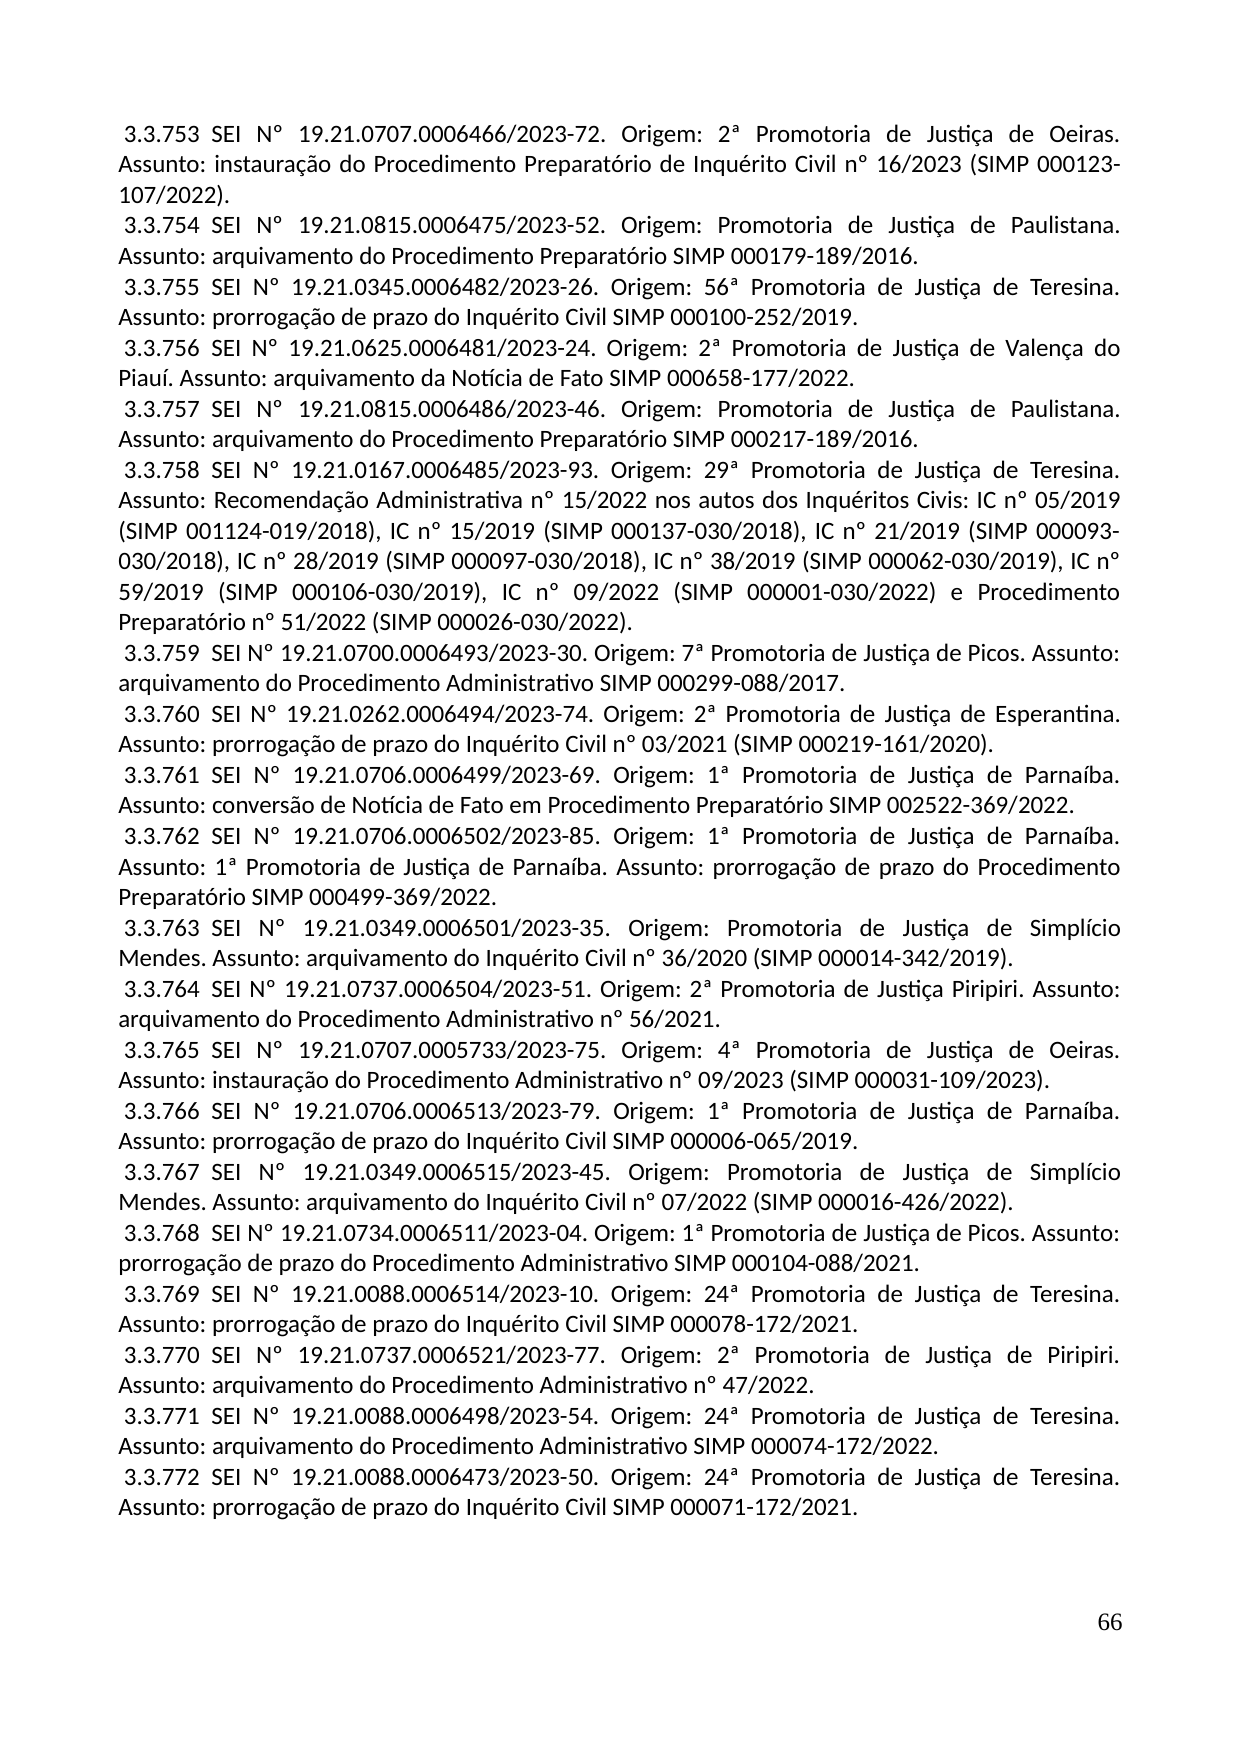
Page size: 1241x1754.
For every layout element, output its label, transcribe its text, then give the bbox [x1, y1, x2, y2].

list SEI Nº 19.21.0815.0006475/2023-52. Origem: Promotoria de Justiça de Paulistana. Assunto: arquivamento do Procedimento Preparatório SIMP 000179-189/2016. [118, 210, 1122, 271]
list SEI Nº 19.21.0262.0006494/2023-74. Origem: 2ª Promotoria de Justiça de Esperantina. Assunto: prorrogação de prazo do Inquérito Civil nº 03/2021 (SIMP 000219-161/2020). [118, 698, 1122, 759]
list SEI Nº 19.21.0737.0006504/2023-51. Origem: 2ª Promotoria de Justiça Piripiri. Assunto: arquivamento do Procedimento Administrativo nº 56/2021. [118, 973, 1122, 1034]
list SEI Nº 19.21.0167.0006485/2023-93. Origem: 29ª Promotoria de Justiça de Teresina. Assunto: Recomendação Administrativa nº 15/2022 nos autos dos Inquéritos Civis: IC nº 05/2019 (SIMP 001124-019/2018), IC nº 15/2019 (SIMP 000137-030/2018), IC nº 21/2019 (SIMP 000093-030/2018), IC nº 28/2019 (SIMP 000097-030/2018), IC nº 38/2019 (SIMP 000062-030/2019), IC nº 59/2019 (SIMP 000106-030/2019), IC nº 09/2022 (SIMP 000001-030/2022) e Procedimento Preparatório nº 51/2022 (SIMP 000026-030/2022). [118, 454, 1122, 637]
list SEI Nº 19.21.0707.0006466/2023-72. Origem: 2ª Promotoria de Justiça de Oeiras. Assunto: instauração do Procedimento Preparatório de Inquérito Civil nº 16/2023 (SIMP 000123-107/2022). [118, 118, 1122, 210]
list SEI Nº 19.21.0815.0006486/2023-46. Origem: Promotoria de Justiça de Paulistana. Assunto: arquivamento do Procedimento Preparatório SIMP 000217-189/2016. [118, 393, 1122, 454]
list SEI Nº 19.21.0734.0006511/2023-04. Origem: 1ª Promotoria de Justiça de Picos. Assunto: prorrogação de prazo do Procedimento Administrativo SIMP 000104-088/2021. [118, 1217, 1122, 1278]
list SEI Nº 19.21.0706.0006513/2023-79. Origem: 1ª Promotoria de Justiça de Parnaíba. Assunto: prorrogação de prazo do Inquérito Civil SIMP 000006-065/2019. [118, 1095, 1122, 1156]
list SEI Nº 19.21.0088.0006514/2023-10. Origem: 24ª Promotoria de Justiça de Teresina. Assunto: prorrogação de prazo do Inquérito Civil SIMP 000078-172/2021. [118, 1278, 1122, 1339]
list SEI Nº 19.21.0625.0006481/2023-24. Origem: 2ª Promotoria de Justiça de Valença do Piauí. Assunto: arquivamento da Notícia de Fato SIMP 000658-177/2022. [118, 332, 1122, 393]
list SEI Nº 19.21.0737.0006521/2023-77. Origem: 2ª Promotoria de Justiça de Piripiri. Assunto: arquivamento do Procedimento Administrativo nº 47/2022. [118, 1339, 1122, 1400]
list SEI Nº 19.21.0700.0006493/2023-30. Origem: 7ª Promotoria de Justiça de Picos. Assunto: arquivamento do Procedimento Administrativo SIMP 000299-088/2017. [118, 637, 1122, 698]
list SEI Nº 19.21.0706.0006502/2023-85. Origem: 1ª Promotoria de Justiça de Parnaíba. Assunto: 1ª Promotoria de Justiça de Parnaíba. Assunto: prorrogação de prazo do Procedimento Preparatório SIMP 000499-369/2022. [118, 820, 1122, 912]
list SEI Nº 19.21.0349.0006501/2023-35. Origem: Promotoria de Justiça de Simplício Mendes. Assunto: arquivamento do Inquérito Civil nº 36/2020 (SIMP 000014-342/2019). [118, 912, 1122, 973]
list SEI Nº 19.21.0088.0006498/2023-54. Origem: 24ª Promotoria de Justiça de Teresina. Assunto: arquivamento do Procedimento Administrativo SIMP 000074-172/2022. [118, 1400, 1122, 1461]
list SEI Nº 19.21.0345.0006482/2023-26. Origem: 56ª Promotoria de Justiça de Teresina. Assunto: prorrogação de prazo do Inquérito Civil SIMP 000100-252/2019. [118, 271, 1122, 332]
list SEI Nº 19.21.0706.0006499/2023-69. Origem: 1ª Promotoria de Justiça de Parnaíba. Assunto: conversão de Notícia de Fato em Procedimento Preparatório SIMP 002522-369/2022. [118, 759, 1122, 820]
list SEI Nº 19.21.0707.0005733/2023-75. Origem: 4ª Promotoria de Justiça de Oeiras. Assunto: instauração do Procedimento Administrativo nº 09/2023 (SIMP 000031-109/2023). [118, 1034, 1122, 1095]
list SEI Nº 19.21.0088.0006473/2023-50. Origem: 24ª Promotoria de Justiça de Teresina. Assunto: prorrogação de prazo do Inquérito Civil SIMP 000071-172/2021. [118, 1461, 1122, 1522]
list SEI Nº 19.21.0349.0006515/2023-45. Origem: Promotoria de Justiça de Simplício Mendes. Assunto: arquivamento do Inquérito Civil nº 07/2022 (SIMP 000016-426/2022). [118, 1156, 1122, 1217]
